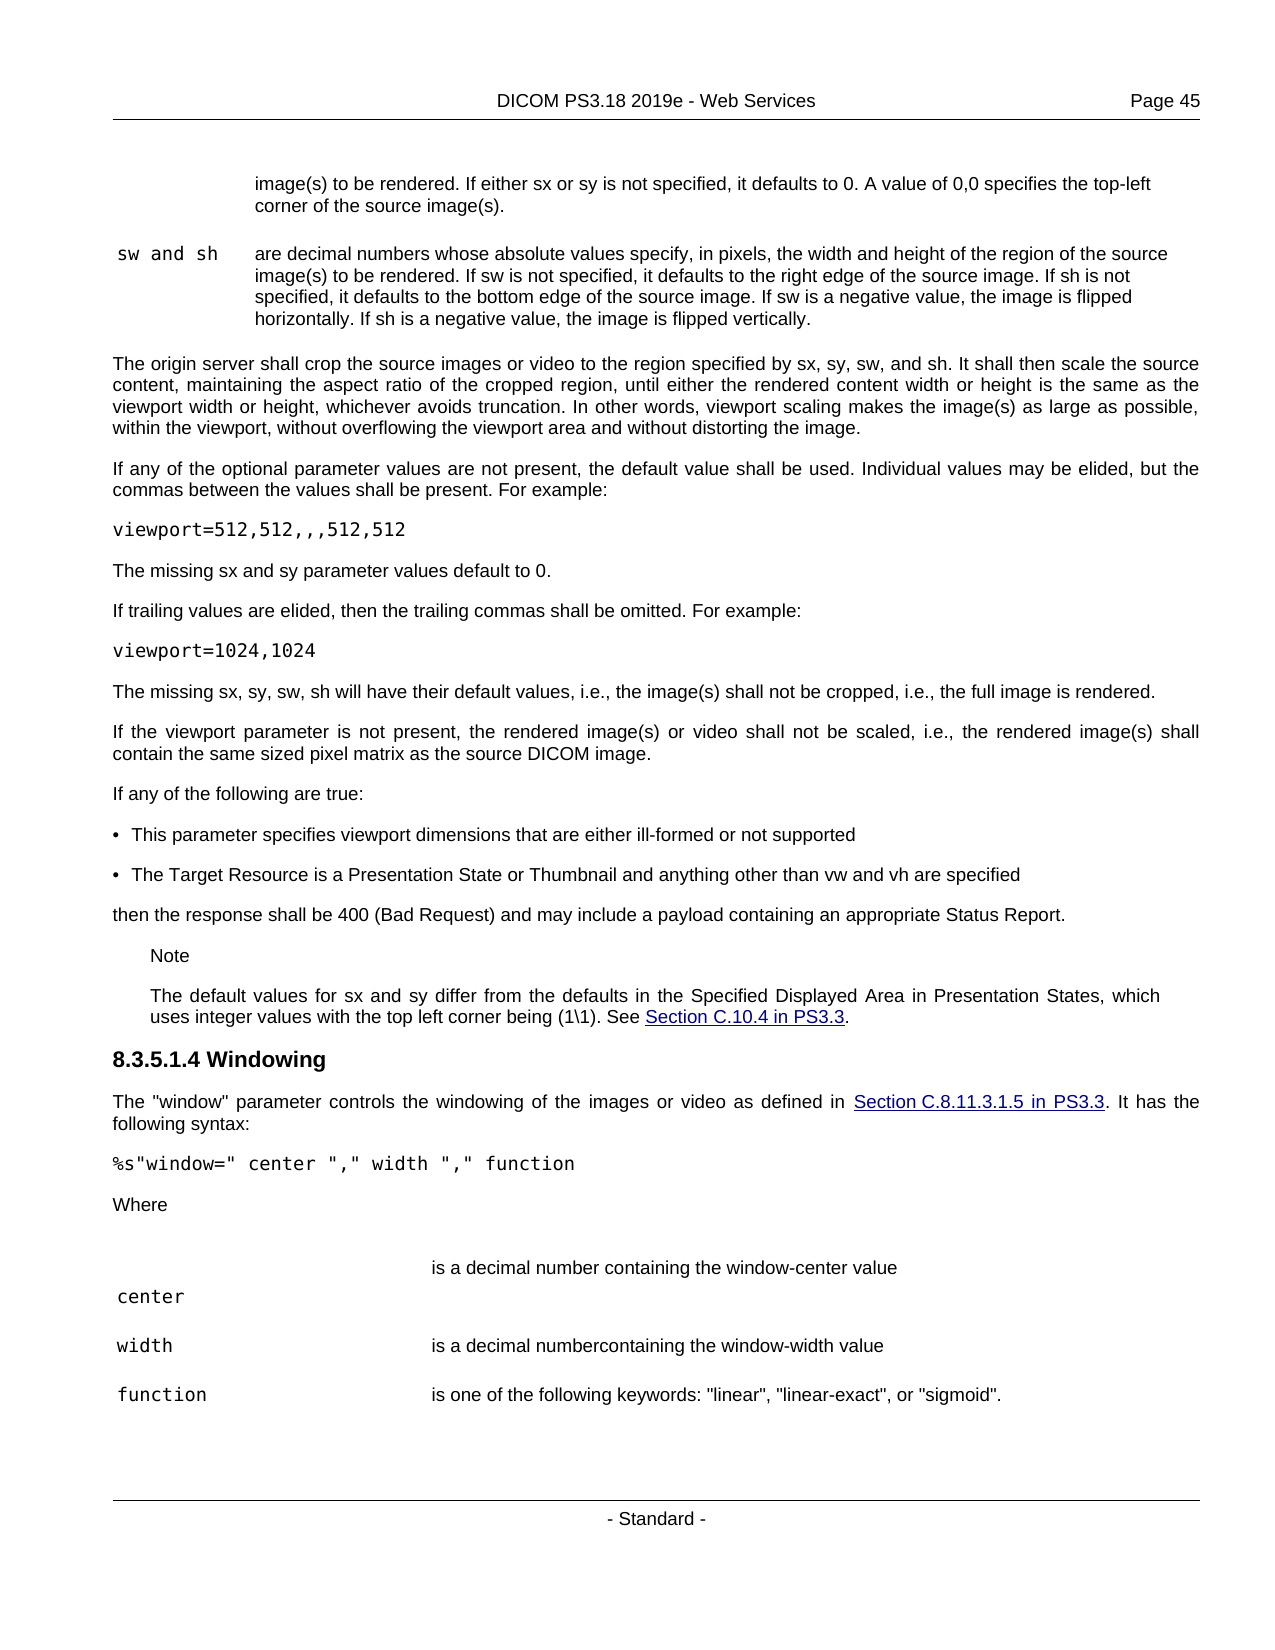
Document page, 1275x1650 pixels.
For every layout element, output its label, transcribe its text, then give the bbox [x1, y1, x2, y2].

text If trailing values are elided, then the trailing commas shall be omitted. For example: [112, 600, 1200, 622]
table_header is a decimal number containing the window-center value [427, 1234, 1200, 1312]
table_header center [113, 1234, 427, 1312]
text %s"window=" center "," width "," function [112, 1153, 1200, 1175]
text • The Target Resource is a Presentation State or Thumbnail and anything other than vw and vh are specified [112, 864, 1200, 885]
table_cell is one of the following keywords: "linear", "linear-exact", or "sigmoid". [427, 1361, 1200, 1410]
text If any of the optional parameter values are not present, the default value shall be used. Individual values may be elided, but the commas between the values shall be present. For example: [112, 457, 1200, 500]
text Where [112, 1194, 1200, 1215]
text The origin server shall crop the source images or video to the region specified by sx, sy, sw, and sh. It shall then scale the source content, maintaining the aspect ratio of the cropped region, until either the rendered content width or height is the same as the viewport width or height, whichever avoids truncation. In other words, viewport scaling makes the image(s) as large as possible, within the viewport, without overflowing the viewport area and without distorting the image. [112, 352, 1200, 438]
table_cell sw and sh [113, 220, 250, 333]
table_cell is a decimal numbercontaining the window-width value [427, 1312, 1200, 1361]
table_cell [113, 150, 250, 220]
text The "window" parameter controls the windowing of the images or video as defined in Section C.8.11.3.1.5 in PS3.3. It has the following syntax: [112, 1091, 1200, 1134]
text Note [150, 944, 1162, 966]
text If the viewport parameter is not present, the rendered image(s) or video shall not be scaled, i.e., the rendered image(s) shall contain the same sized pixel matrix as the source DICOM image. [112, 721, 1200, 764]
text The default values for sx and sy differ from the defaults in the Specified Displayed Area in Presentation States, which uses integer values with the top left corner being (1\1). See Section C.10.4 in PS3.3. [150, 985, 1162, 1028]
text • This parameter specifies viewport dimensions that are either ill-formed or not supported [112, 823, 1200, 845]
text then the response shall be 400 (Bad Request) and may include a payload containing an appropriate Status Report. [112, 904, 1200, 926]
table_cell image(s) to be rendered. If either sx or sy is not specified, it defaults to 0. A value of 0,0 specifies the top-left corner of the source image(s). [250, 150, 1200, 220]
table_cell width [113, 1312, 427, 1361]
table_cell function [113, 1361, 427, 1410]
text The missing sx and sy parameter values default to 0. [112, 560, 1200, 581]
text The missing sx, sy, sw, sh will have their default values, i.e., the image(s) shall not be cropped, i.e., the full image is rendered. [112, 681, 1200, 703]
table_cell are decimal numbers whose absolute values specify, in pixels, the width and height of the region of the source image(s) to be rendered. If sw is not specified, it defaults to the right edge of the source image. If sh is not specified, it defaults to the bottom edge of the source image. If sw is a negative value, the image is flipped horizontally. If sh is a negative value, the image is flipped vertically. [250, 220, 1200, 333]
text viewport=512,512,,,512,512 [112, 519, 1200, 541]
text viewport=1024,1024 [112, 640, 1200, 662]
text If any of the following are true: [112, 783, 1200, 805]
text 8.3.5.1.4 Windowing [112, 1047, 1200, 1072]
